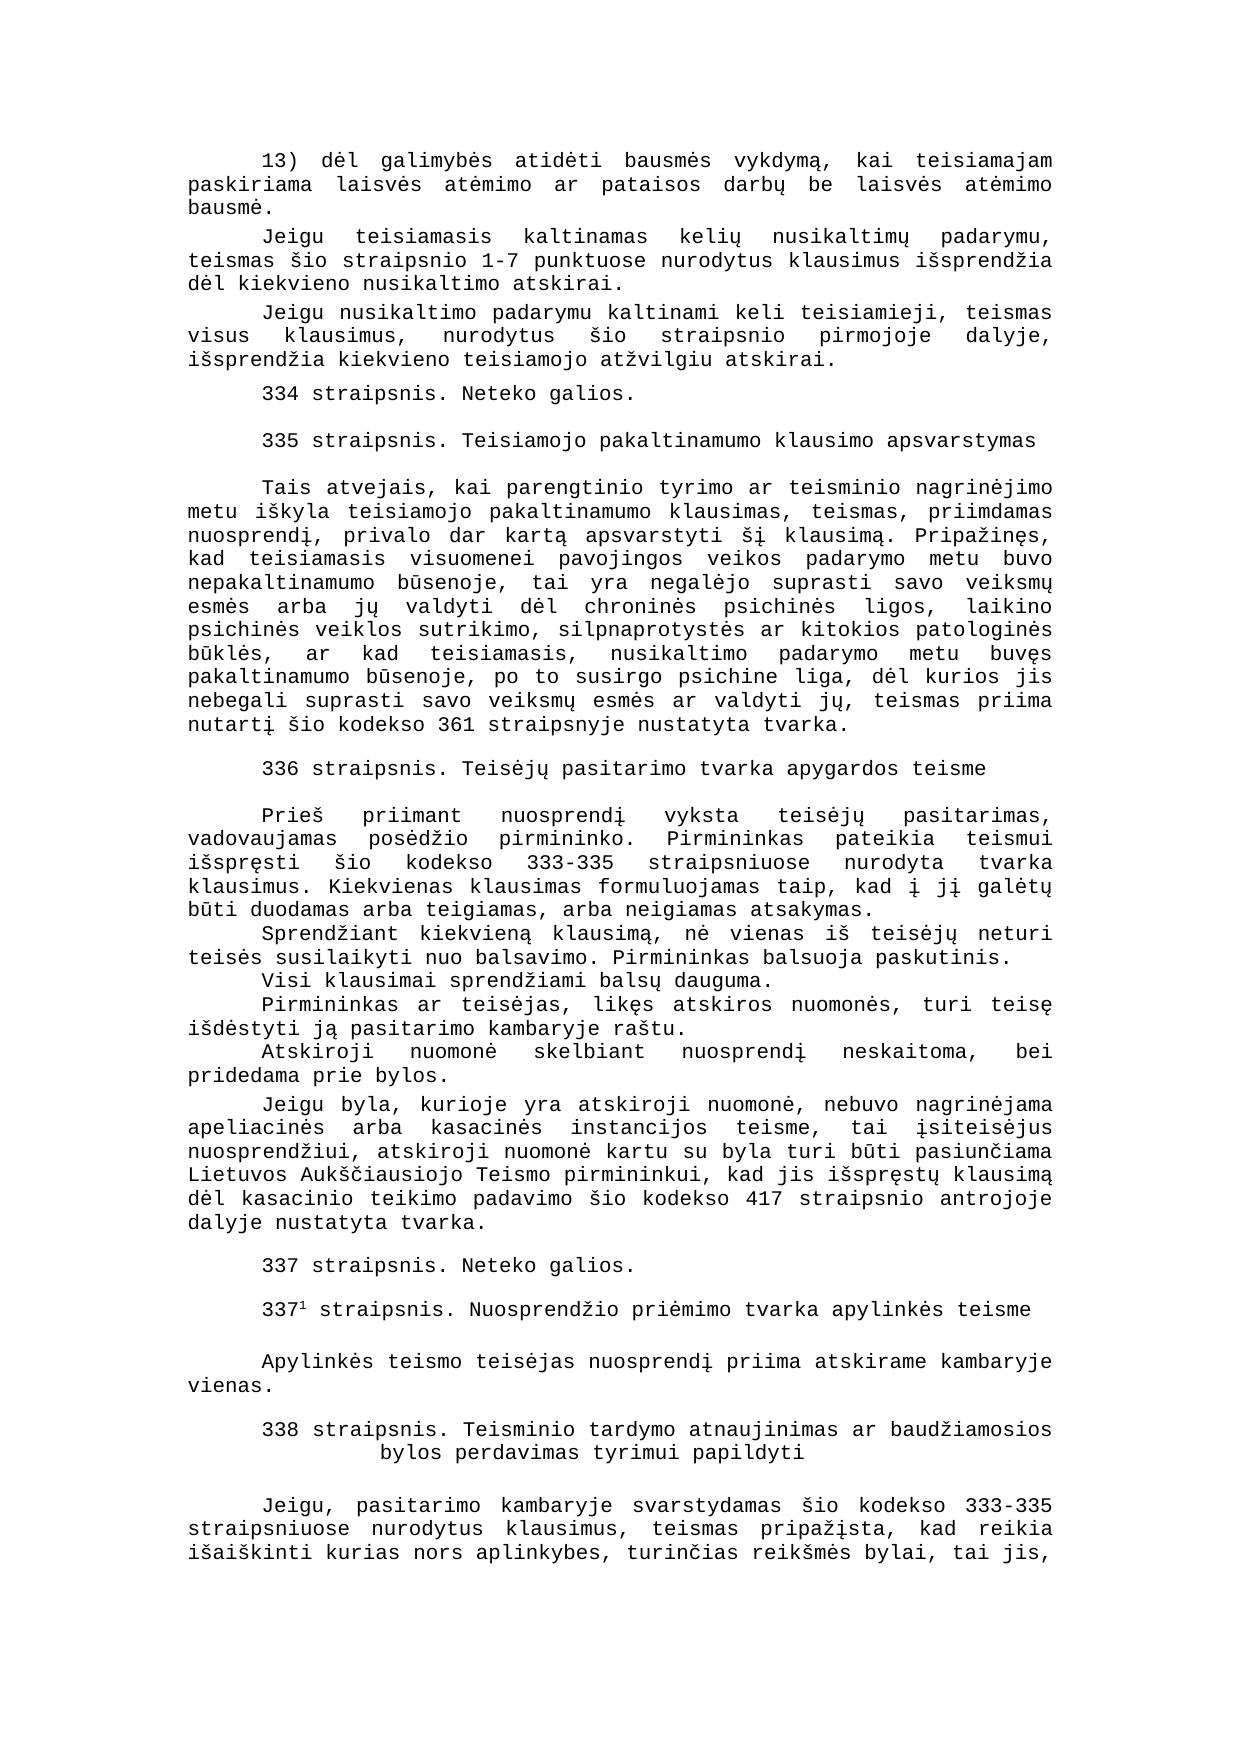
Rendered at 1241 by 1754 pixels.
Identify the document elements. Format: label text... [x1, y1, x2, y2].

text Prieš priimant nuosprendį vyksta teisėjų pasitarimas, vadovaujamas posėdžio pirmininko. Pirmininkas pateikia teismui išspręsti šio kodekso 333-335 straipsniuose nurodyta tvarka klausimus. Kiekvienas klausimas formuluojamas taip, kad į jį galėtų būti duodamas arba teigiamas, arba neigiamas atsakymas. [187, 805, 1053, 923]
text Jeigu, pasitarimo kambaryje svarstydamas šio kodekso 333-335 straipsniuose nurodytus klausimus, teismas pripažįsta, kad reikia išaiškinti kurias nors aplinkybes, turinčias reikšmės bylai, tai jis, [187, 1494, 1053, 1566]
text 13) dėl galimybės atidėti bausmės vykdymą, kai teisiamajam paskiriama laisvės atėmimo ar pataisos darbų be laisvės atėmimo bausmė. [187, 150, 1053, 221]
text 3371 straipsnis. Nuosprendžio priėmimo tvarka apylinkės teisme [187, 1299, 1053, 1323]
text 335 straipsnis. Teisiamojo pakaltinamumo klausimo apsvarstymas [187, 430, 1053, 454]
text Apylinkės teismo teisėjas nuosprendį priima atskirame kambaryje vienas. [187, 1351, 1053, 1399]
text Pirmininkas ar teisėjas, likęs atskiros nuomonės, turi teisę išdėstyti ją pasitarimo kambaryje raštu. [187, 994, 1053, 1041]
text 337 straipsnis. Neteko galios. [187, 1255, 1053, 1279]
text 338 straipsnis. Teisminio tardymo atnaujinimas ar baudžiamosios bylos perdavimas tyrimui papildyti [261, 1419, 1053, 1466]
text Jeigu byla, kurioje yra atskiroji nuomonė, nebuvo nagrinėjama apeliacinės arba kasacinės instancijos teisme, tai įsiteisėjus nuosprendžiui, atskiroji nuomonė kartu su byla turi būti pasiunčiama Lietuvos Aukščiausiojo Teismo pirmininkui, kad jis išspręstų klausimą dėl kasacinio teikimo padavimo šio kodekso 417 straipsnio antrojoje dalyje nustatyta tvarka. [187, 1093, 1053, 1235]
text Jeigu teisiamasis kaltinamas kelių nusikaltimų padarymu, teismas šio straipsnio 1-7 punktuose nurodytus klausimus išsprendžia dėl kiekvieno nusikaltimo atskirai. [187, 226, 1053, 297]
text Visi klausimai sprendžiami balsų dauguma. [187, 970, 1053, 994]
text Tais atvejais, kai parengtinio tyrimo ar teisminio nagrinėjimo metu iškyla teisiamojo pakaltinamumo klausimas, teismas, priimdamas nuosprendį, privalo dar kartą apsvarstyti šį klausimą. Pripažinęs, kad teisiamasis visuomenei pavojingos veikos padarymo metu buvo nepakaltinamumo būsenoje, tai yra negalėjo suprasti savo veiksmų esmės arba jų valdyti dėl chroninės psichinės ligos, laikino psichinės veiklos sutrikimo, silpnaprotystės ar kitokios patologinės būklės, ar kad teisiamasis, nusikaltimo padarymo metu buvęs pakaltinamumo būsenoje, po to susirgo psichine liga, dėl kurios jis nebegali suprasti savo veiksmų esmės ar valdyti jų, teismas priima nutartį šio kodekso 361 straipsnyje nustatyta tvarka. [187, 477, 1053, 737]
text 334 straipsnis. Neteko galios. [187, 383, 1053, 406]
text Jeigu nusikaltimo padarymu kaltinami keli teisiamieji, teismas visus klausimus, nurodytus šio straipsnio pirmojoje dalyje, išsprendžia kiekvieno teisiamojo atžvilgiu atskirai. [187, 302, 1053, 373]
text 336 straipsnis. Teisėjų pasitarimo tvarka apygardos teisme [187, 757, 1053, 781]
text Sprendžiant kiekvieną klausimą, nė vienas iš teisėjų neturi teisės susilaikyti nuo balsavimo. Pirmininkas balsuoja paskutinis. [187, 923, 1053, 970]
text Atskiroji nuomonė skelbiant nuosprendį neskaitoma, bei pridedama prie bylos. [187, 1041, 1053, 1088]
